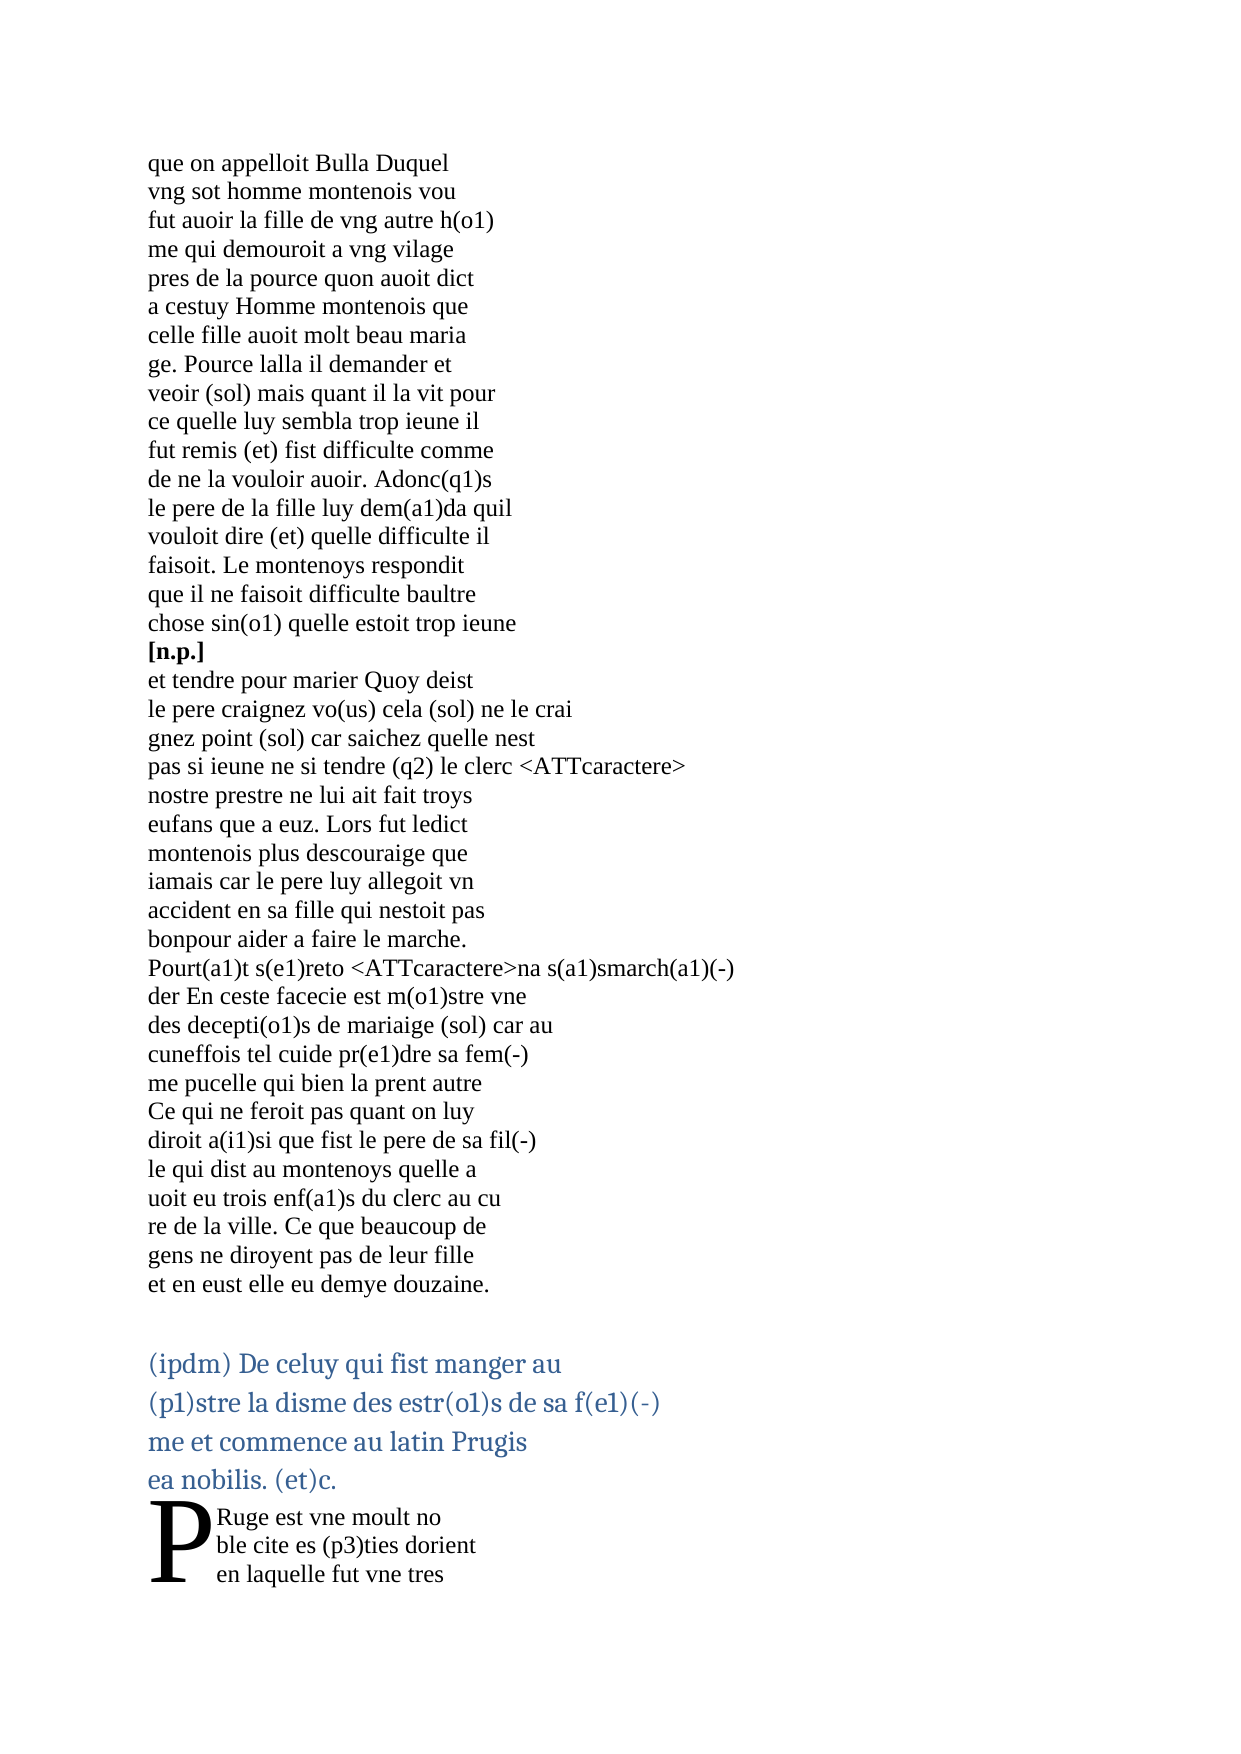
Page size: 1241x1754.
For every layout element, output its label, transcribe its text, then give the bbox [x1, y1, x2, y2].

subtitle (ipdm) De celuy qui fist manger au (p1)stre la disme des estr(o1)s de sa f(e1)(-) me et commence au latin Prugis ea nobilis. (et)c. [148, 1348, 1093, 1497]
text PRuge est vne moult no ble cite es (p3)ties dorient en laquelle fut vne tres [148, 1502, 1093, 1588]
text que on appelloit Bulla Duquel vng sot homme montenois vou fut auoir la fille de vng autre h(o1) me qui demouroit a vng vilage pres de la pource quon auoit dict a cestuy Homme montenois que celle fille auoit molt beau maria ge. Pource lalla il demander et veoir (sol) mais quant il la vit pour ce quelle luy sembla trop ieune il fut remis (et) fist difficulte comme de ne la vouloir auoir. Adonc(q1)s le pere de la fille luy dem(a1)da quil vouloit dire (et) quelle difficulte il faisoit. Le montenoys respondit que il ne faisoit difficulte baultre chose sin(o1) quelle estoit trop ieune [n.p.] et tendre pour marier Quoy deist le pere craignez vo(us) cela (sol) ne le crai gnez point (sol) car saichez quelle nest pas si ieune ne si tendre (q2) le clerc <ATTcaractere> nostre prestre ne lui ait fait troys eufans que a euz. Lors fut ledict montenois plus descouraige que iamais car le pere luy allegoit vn accident en sa fille qui nestoit pas bonpour aider a faire le marche. Pourt(a1)t s(e1)reto <ATTcaractere>na s(a1)smarch(a1)(-) der En ceste facecie est m(o1)stre vne des decepti(o1)s de mariaige (sol) car au cuneffois tel cuide pr(e1)dre sa fem(-) me pucelle qui bien la prent autre Ce qui ne feroit pas quant on luy diroit a(i1)si que fist le pere de sa fil(-) le qui dist au montenoys quelle a uoit eu trois enf(a1)s du clerc au cu re de la ville. Ce que beaucoup de gens ne diroyent pas de leur fille et en eust elle eu demye douzaine. [148, 148, 1093, 1298]
